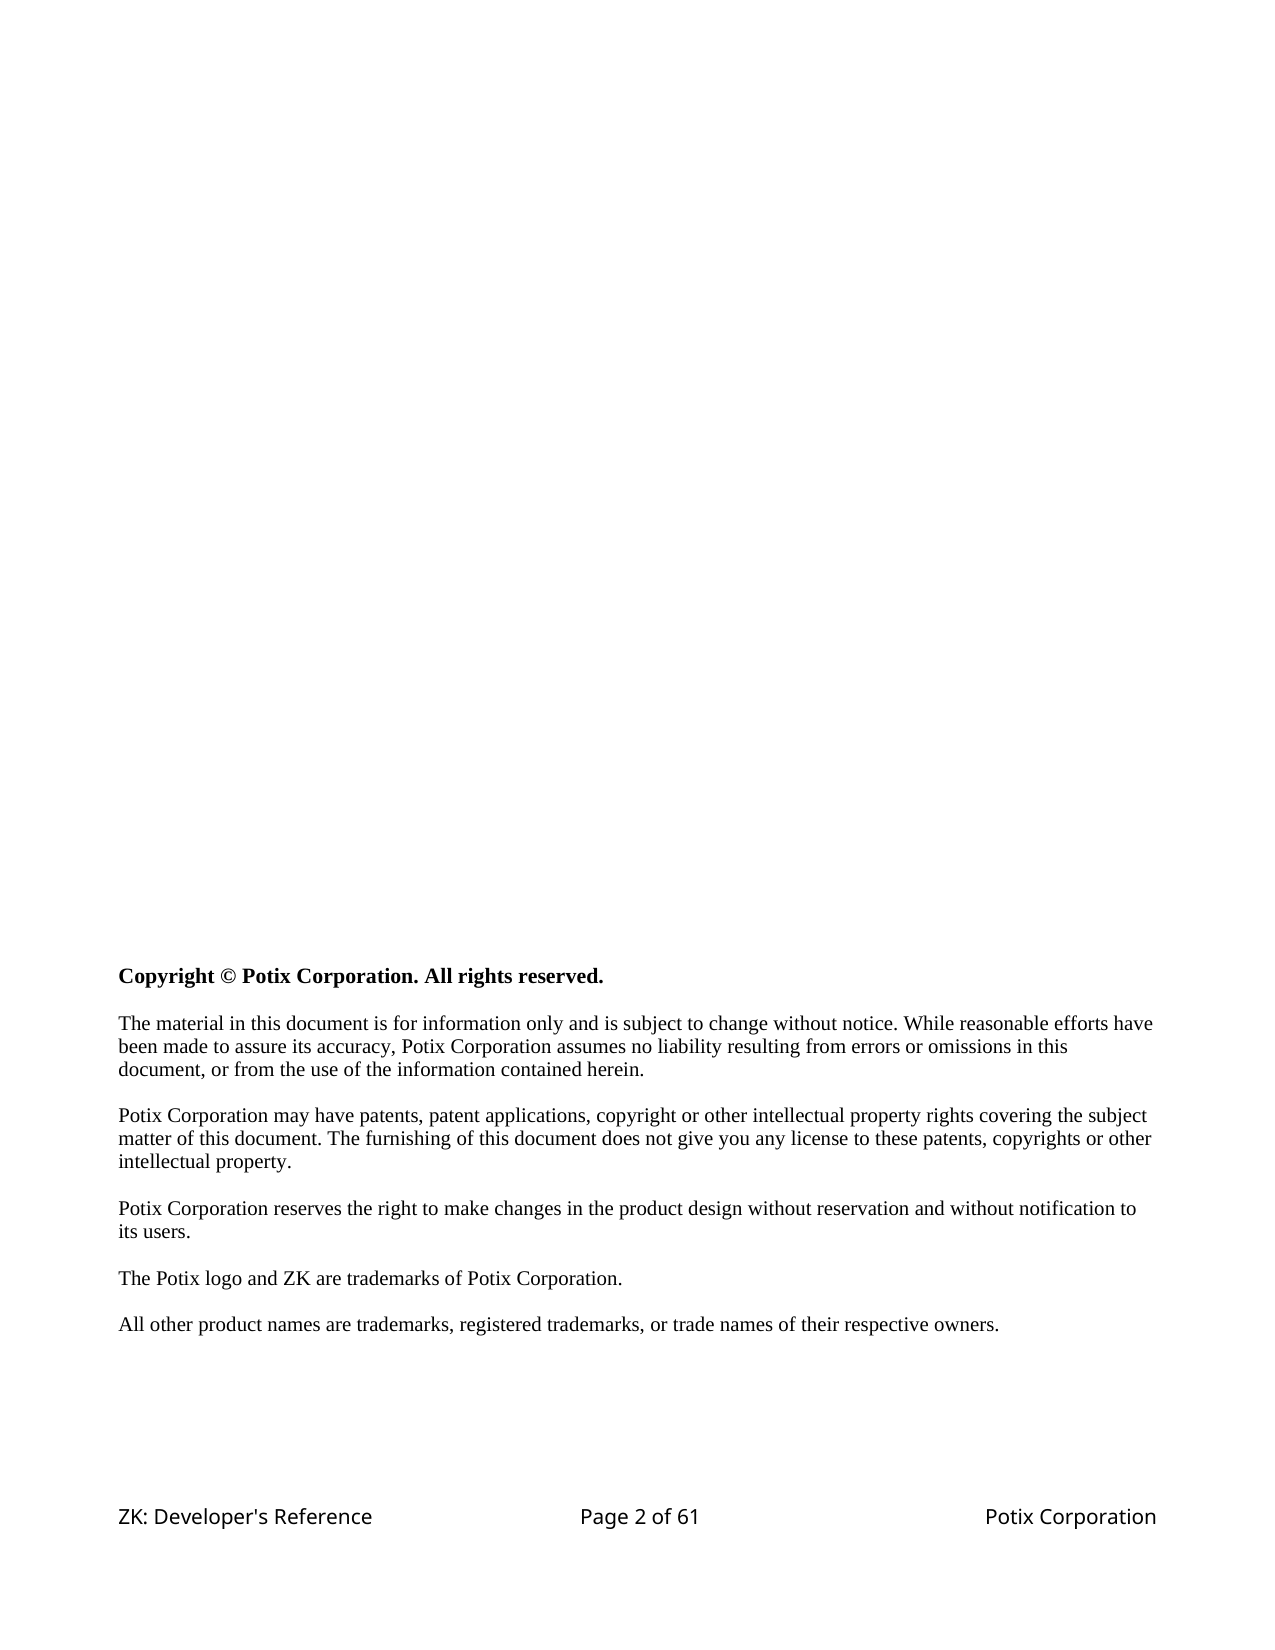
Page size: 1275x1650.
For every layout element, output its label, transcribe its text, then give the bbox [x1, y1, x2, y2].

text The material in this document is for information only and is subject to change without notice. While reasonable efforts have been made to assure its accuracy, Potix Corporation assumes no liability resulting from errors or omissions in this document, or from the use of the information contained herein. [118, 1011, 1157, 1081]
text Potix Corporation reserves the right to make changes in the product design without reservation and without notification to its users. [118, 1197, 1157, 1243]
text Potix Corporation may have patents, patent applications, copyright or other intellectual property rights covering the subject matter of this document. The furnishing of this document does not give you any license to these patents, copyrights or other intellectual property. [118, 1104, 1157, 1173]
text The Potix logo and ZK are trademarks of Potix Corporation. [118, 1267, 1157, 1289]
text All other product names are trademarks, registered trademarks, or trade names of their respective owners. [118, 1313, 1157, 1336]
text Copyright © Potix Corporation. All rights reserved. [118, 963, 1157, 988]
